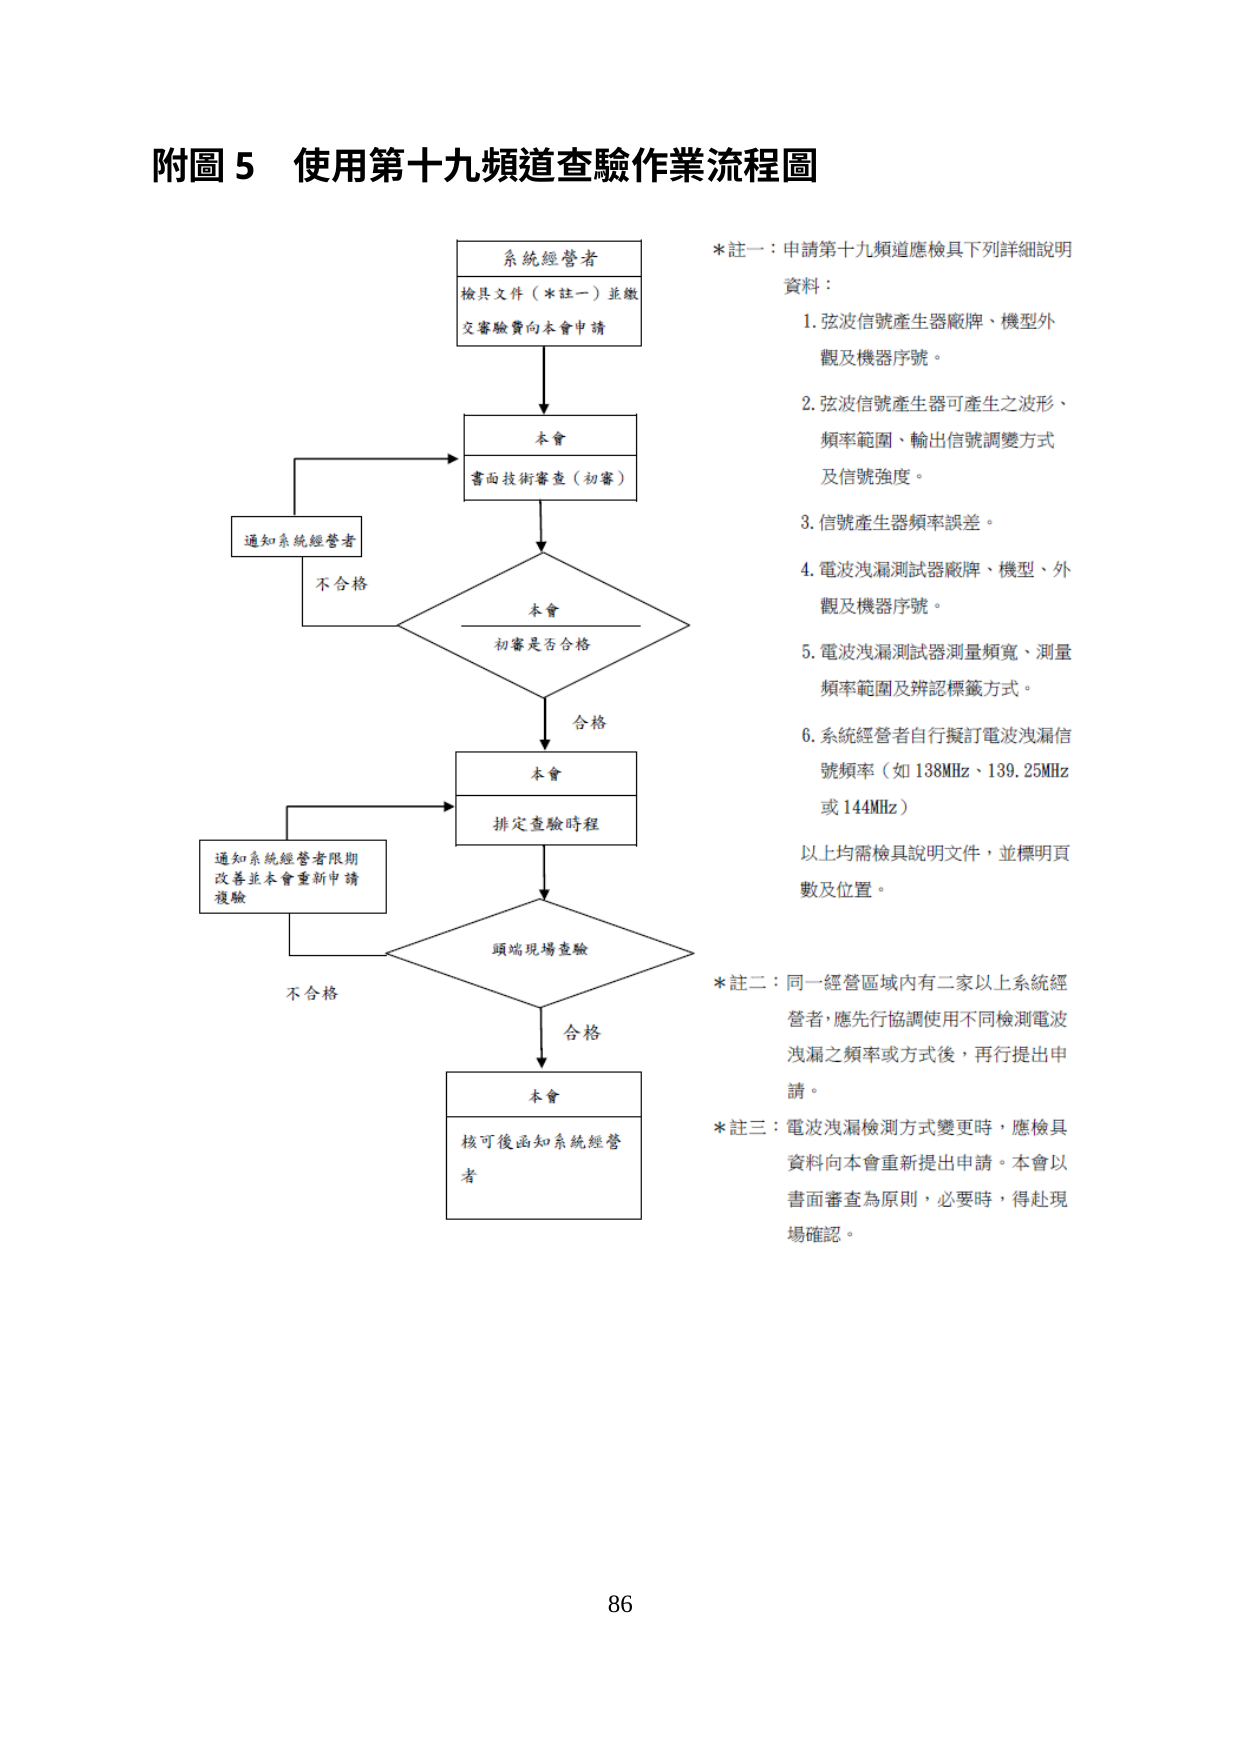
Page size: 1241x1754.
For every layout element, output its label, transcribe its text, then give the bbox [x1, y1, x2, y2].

subtitle 附圖5 使用第十九頻道查驗作業流程圖 [151, 136, 1128, 190]
picture [112, 214, 1015, 1254]
